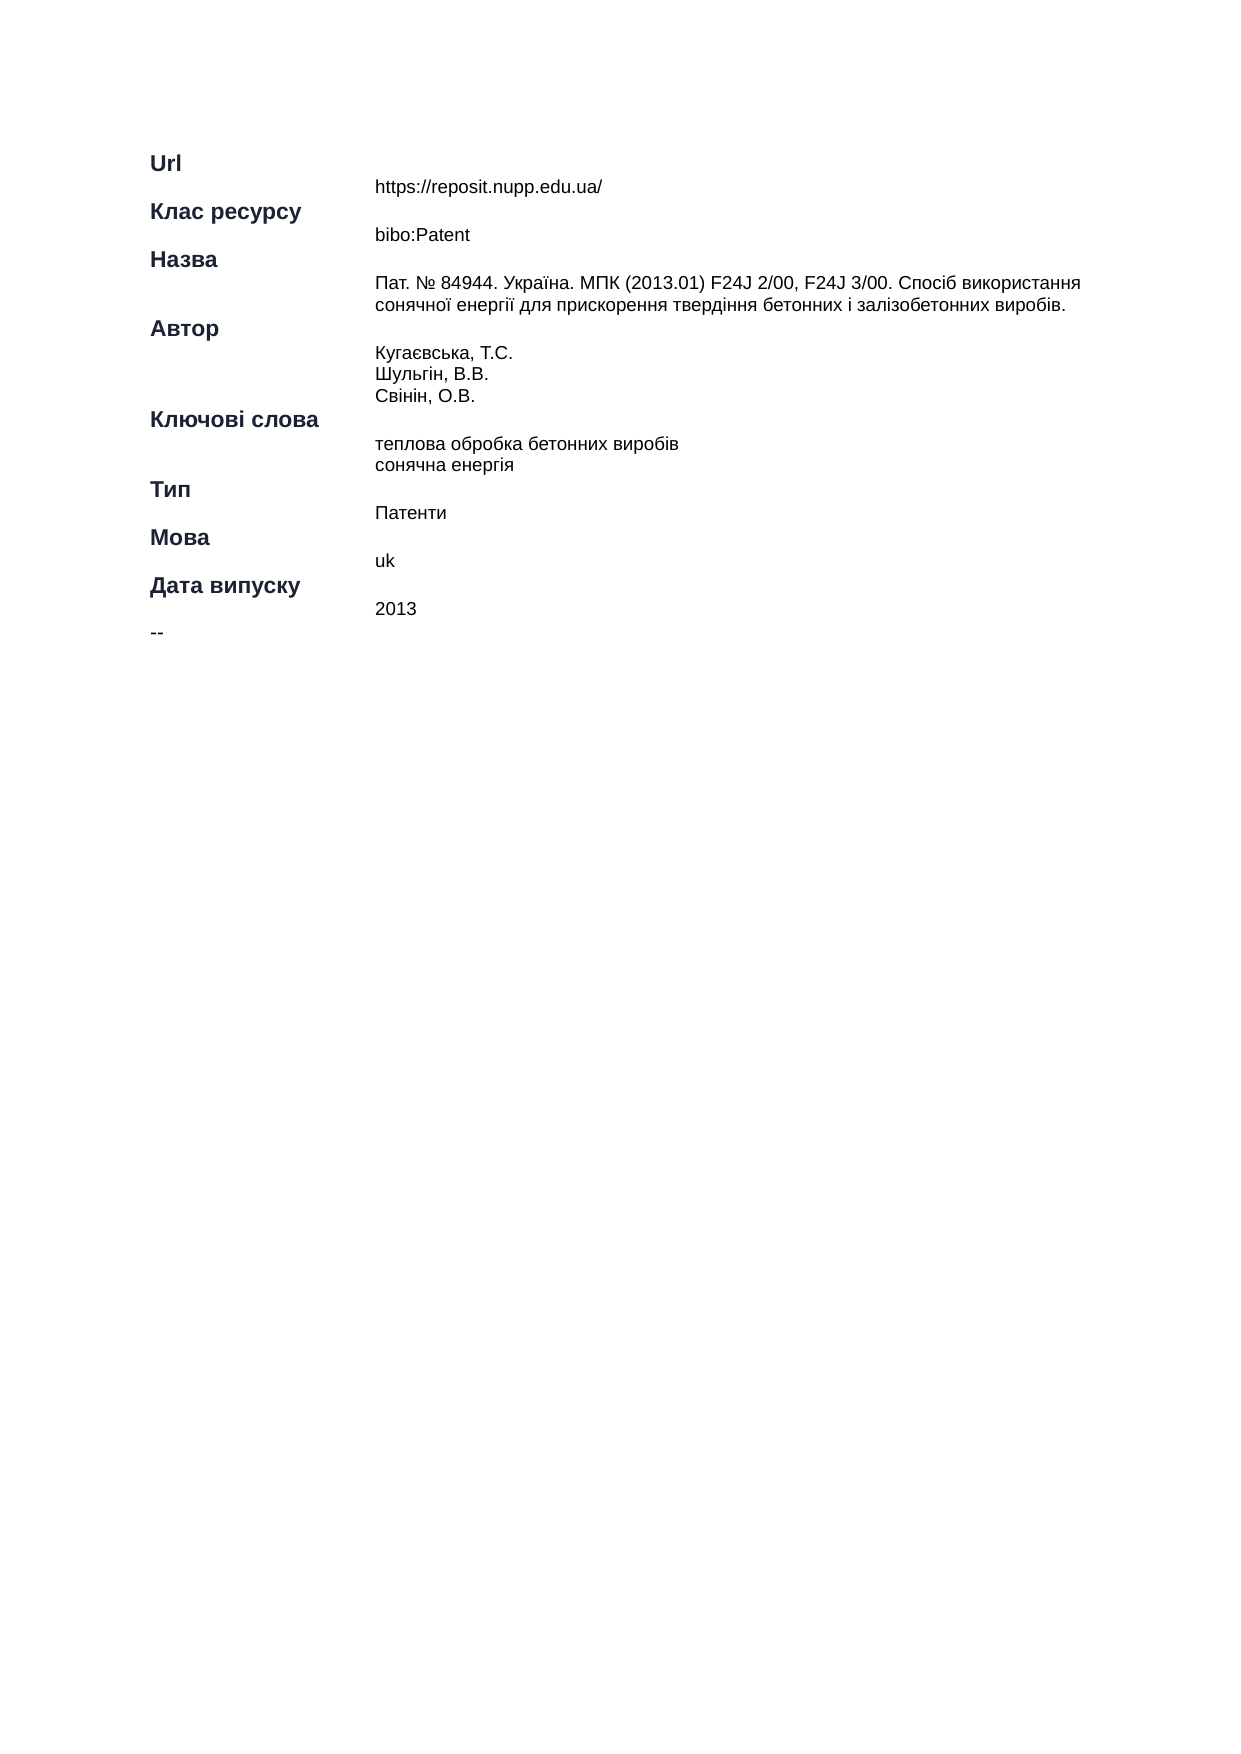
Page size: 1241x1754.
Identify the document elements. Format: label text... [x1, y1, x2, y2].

text 2013 [375, 598, 1090, 619]
text Автор [150, 315, 1090, 342]
text теплова обробка бетонних виробів [375, 433, 1090, 454]
text Патенти [375, 502, 1090, 524]
text сонячна енергія [375, 454, 1090, 476]
text Дата випуску [150, 572, 1090, 598]
text Ключові слова [150, 406, 1090, 433]
text Кугаєвська, Т.С. [375, 342, 1090, 363]
text https://reposit.nupp.edu.ua/ [375, 176, 1090, 198]
text uk [375, 550, 1090, 572]
text Назва [150, 246, 1090, 272]
text Клас ресурсу [150, 198, 1090, 224]
text Пат. № 84944. Україна. МПК (2013.01) F24J 2/00, F24J 3/00. Спосіб використання сонячної енергії для прискорення твердіння бетонних і залізобетонних виробів. [375, 272, 1090, 315]
text -- [150, 619, 1090, 643]
text Шульгін, В.В. [375, 363, 1090, 385]
text bibo:Patent [375, 224, 1090, 246]
text Свінін, О.В. [375, 385, 1090, 406]
text Мова [150, 524, 1090, 550]
text Url [150, 150, 1090, 176]
text Тип [150, 476, 1090, 502]
